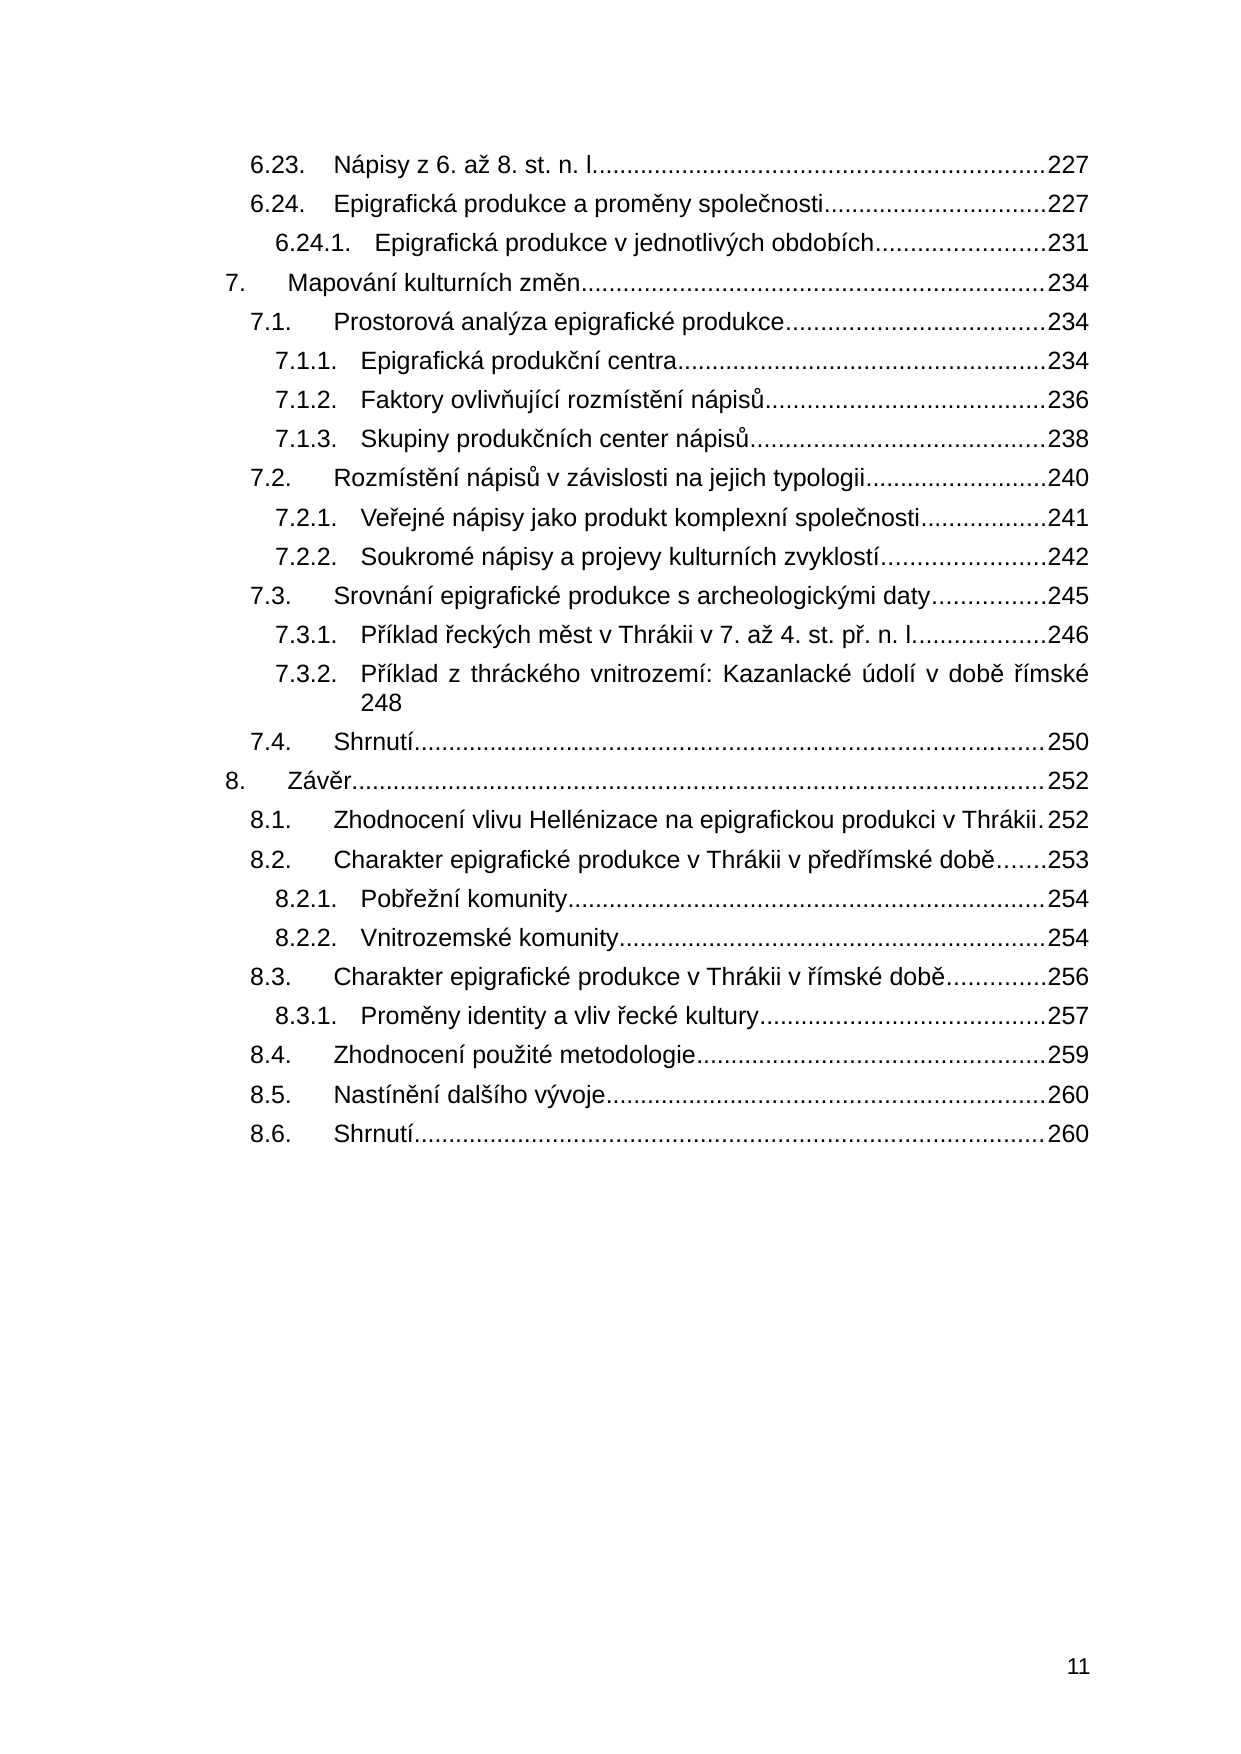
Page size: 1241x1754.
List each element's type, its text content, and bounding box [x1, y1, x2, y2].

text 6.23. Nápisy z 6. až 8. st. n. l. 227 [175, 150, 1090, 179]
text 7.4. Shrnutí 250 [175, 727, 1090, 756]
text 8.2.2. Vnitrozemské komunity 254 [200, 923, 1090, 952]
text 8.2. Charakter epigrafické produkce v Thrákii v předřímské době 253 [175, 844, 1090, 873]
text 7.3.1. Příklad řeckých měst v Thrákii v 7. až 4. st. př. n. l. 246 [200, 620, 1090, 649]
text 8. Závěr 252 [150, 766, 1090, 795]
text 6.24.1. Epigrafická produkce v jednotlivých obdobích 231 [200, 228, 1090, 257]
text 7.3. Srovnání epigrafické produkce s archeologickými daty 245 [175, 581, 1090, 609]
text 8.6. Shrnutí 260 [175, 1119, 1090, 1147]
text 8.5. Nastínění dalšího vývoje 260 [175, 1079, 1090, 1108]
text 7.2.1. Veřejné nápisy jako produkt komplexní společnosti 241 [200, 502, 1090, 531]
text 8.4. Zhodnocení použité metodologie 259 [175, 1040, 1090, 1069]
text 7.1.2. Faktory ovlivňující rozmístění nápisů 236 [200, 385, 1090, 414]
text 7.2.2. Soukromé nápisy a projevy kulturních zvyklostí 242 [200, 542, 1090, 570]
text 7.3.2. Příklad z thráckého vnitrozemí: Kazanlacké údolí v době římské 248 [200, 659, 1090, 717]
text 8.3. Charakter epigrafické produkce v Thrákii v římské době 256 [175, 962, 1090, 991]
text 8.1. Zhodnocení vlivu Hellénizace na epigrafickou produkci v Thrákii 252 [175, 805, 1090, 834]
text 7.1. Prostorová analýza epigrafické produkce 234 [175, 307, 1090, 335]
text 8.3.1. Proměny identity a vliv řecké kultury 257 [200, 1001, 1090, 1030]
text 7.1.1. Epigrafická produkční centra 234 [200, 346, 1090, 374]
text 8.2.1. Pobřežní komunity 254 [200, 884, 1090, 912]
text 6.24. Epigrafická produkce a proměny společnosti 227 [175, 189, 1090, 218]
text 7. Mapování kulturních změn 234 [150, 267, 1090, 296]
text 7.1.3. Skupiny produkčních center nápisů 238 [200, 424, 1090, 453]
text 7.2. Rozmístění nápisů v závislosti na jejich typologii 240 [175, 463, 1090, 492]
